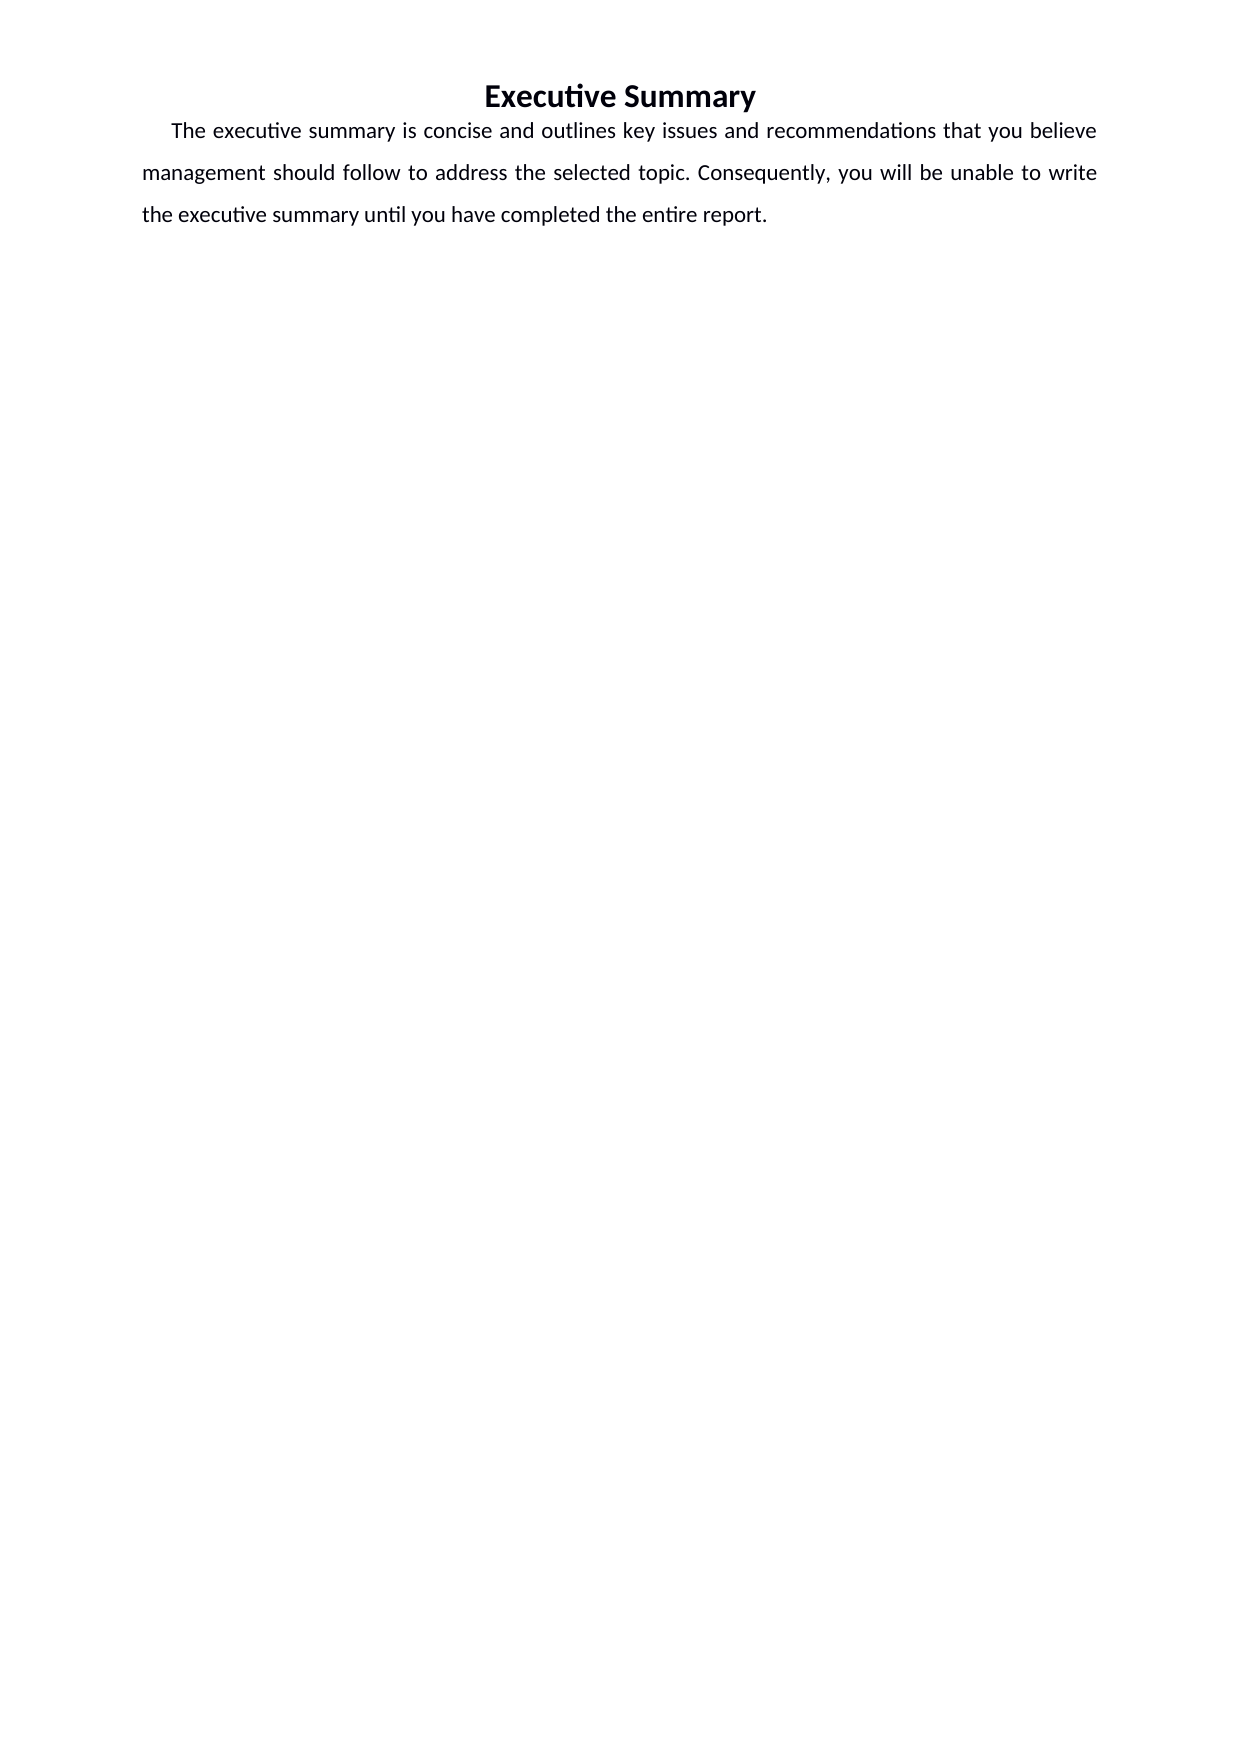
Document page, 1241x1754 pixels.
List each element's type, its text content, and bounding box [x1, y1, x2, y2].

text The executive summary is concise and outlines key issues and recommendations that you believe management should follow to address the selected topic. Consequently, you will be unable to write the executive summary until you have completed the entire report. [142, 116, 1098, 228]
subtitle Executive Summary [142, 75, 1098, 116]
